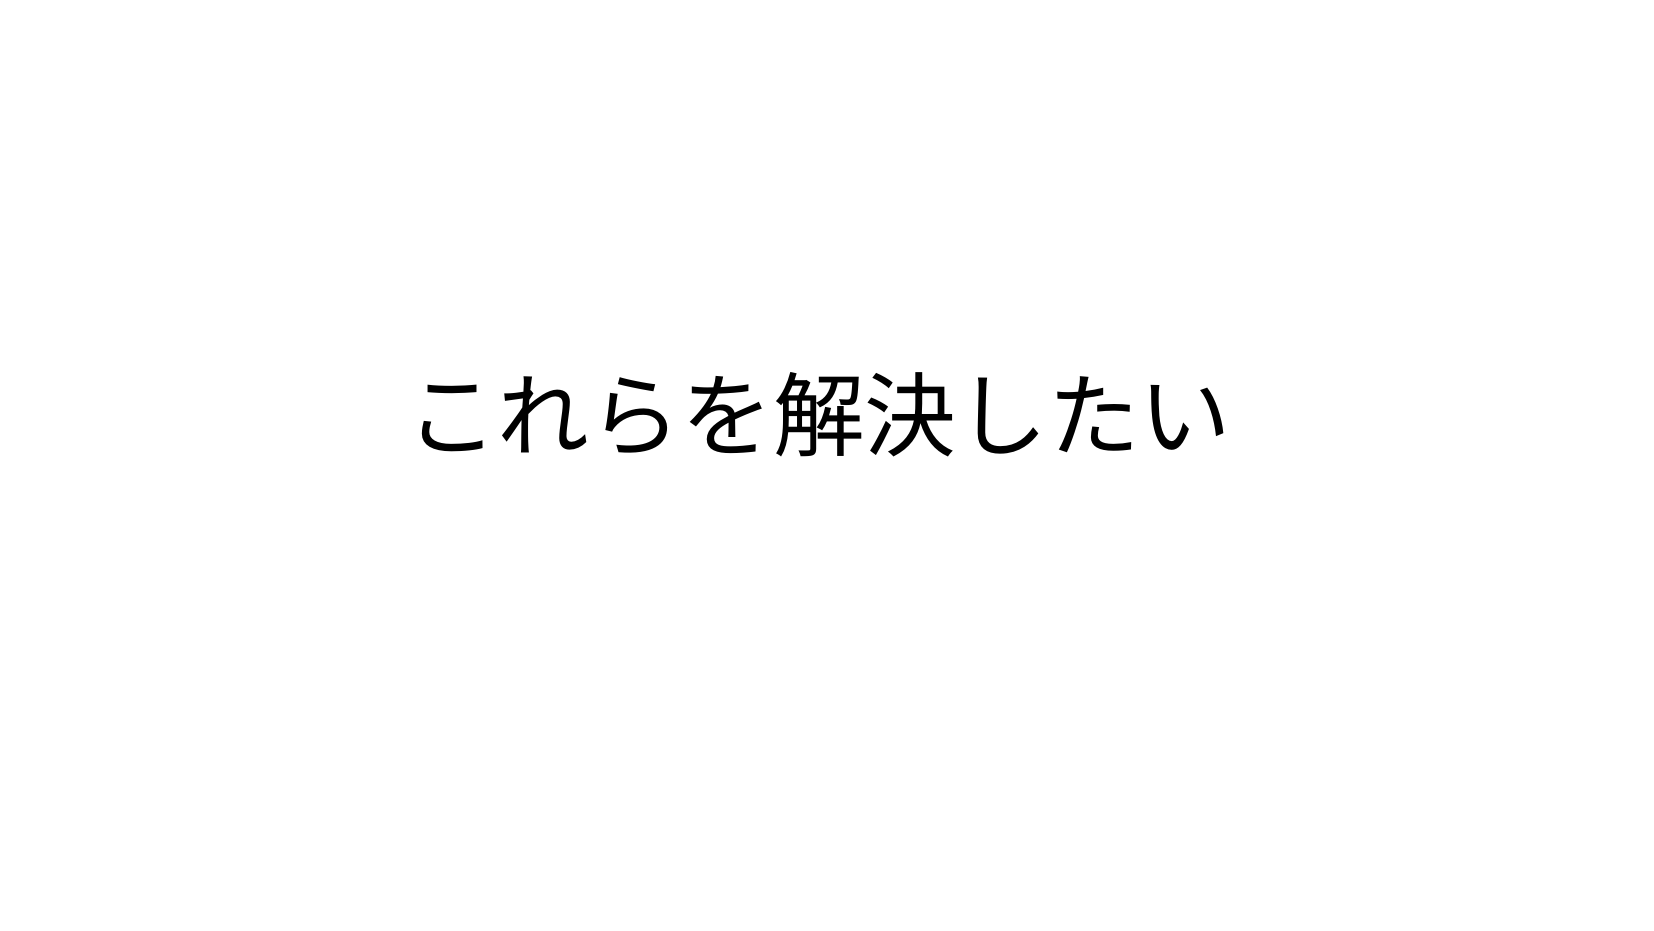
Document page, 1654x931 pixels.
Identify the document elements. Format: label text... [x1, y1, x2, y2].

title これらを解決したい [75, 332, 1564, 488]
